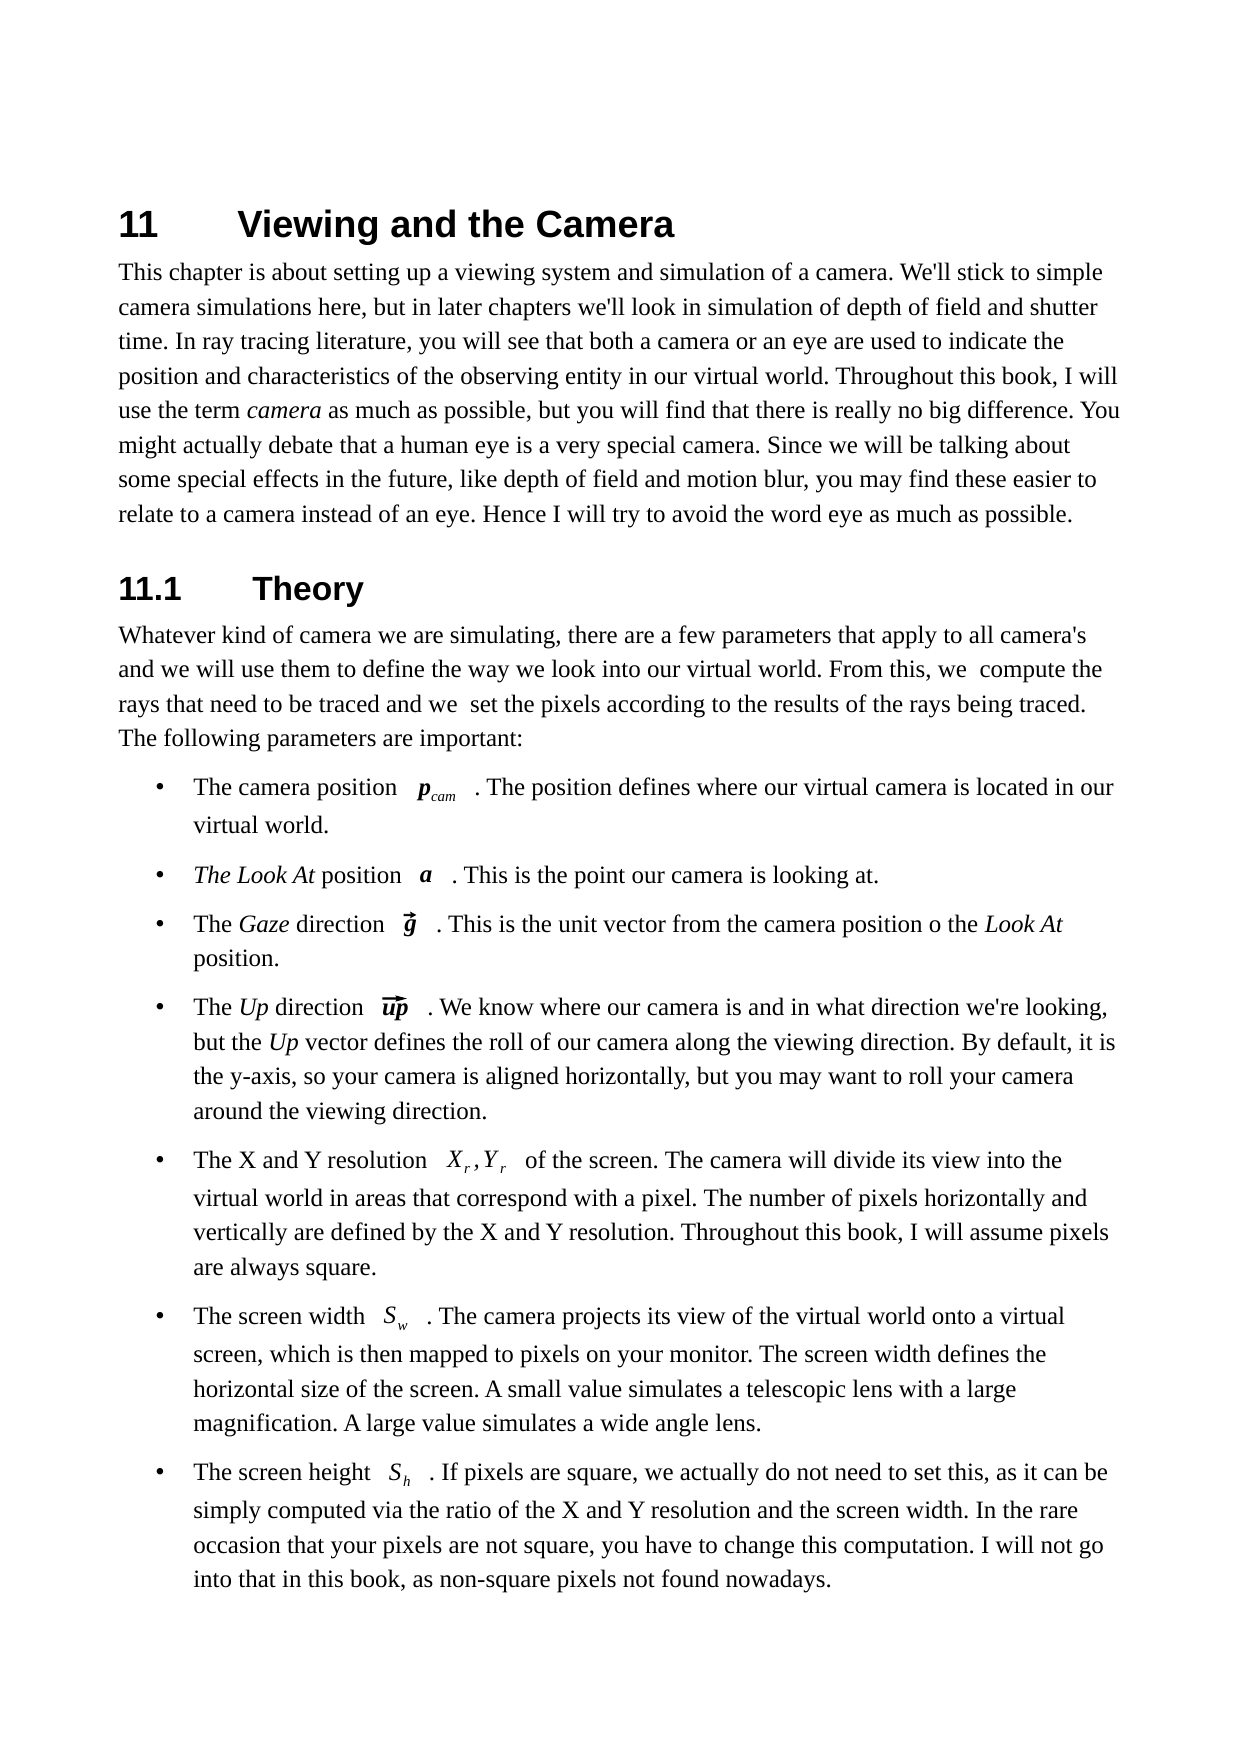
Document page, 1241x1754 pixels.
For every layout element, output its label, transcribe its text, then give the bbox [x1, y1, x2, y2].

list The Look At position. This is the point our camera is looking at. [156, 860, 1122, 888]
subtitle Theory [118, 569, 1122, 607]
subtitle Viewing and the Camera [118, 201, 1122, 245]
list The screen width. The camera projects its view of the virtual world onto a virtual screen, which is then mapped to pixels on your monitor. The screen width defines the horizontal size of the screen. A small value simulates a telescopic lens with a large magnification. A large value simulates a wide angle lens. [156, 1301, 1122, 1437]
list The camera position. The position defines where our virtual camera is located in our virtual world. [156, 772, 1122, 839]
text Whatever kind of camera we are simulating, there are a few parameters that apply to all camera's and we will use them to define the way we look into our virtual world. From this, we compute the rays that need to be traced and we set the pixels according to the results of the rays being traced. The following parameters are important: [118, 620, 1122, 752]
list The Gaze direction. This is the unit vector from the camera position o the Look At position. [156, 909, 1122, 972]
list The screen height. If pixels are square, we actually do not need to set this, as it can be simply computed via the ratio of the X and Y resolution and the screen width. In the rare occasion that your pixels are not square, you have to change this computation. I will not go into that in this book, as non-square pixels not found nowadays. [156, 1457, 1122, 1593]
list The X and Y resolutionof the screen. The camera will divide its view into the virtual world in areas that correspond with a pixel. The number of pixels horizontally and vertically are defined by the X and Y resolution. Throughout this book, I will assume pixels are always square. [156, 1145, 1122, 1281]
text This chapter is about setting up a viewing system and simulation of a camera. We'll stick to simple camera simulations here, but in later chapters we'll look in simulation of depth of field and shutter time. In ray tracing literature, you will see that both a camera or an eye are used to indicate the position and characteristics of the observing entity in our virtual world. Throughout this book, I will use the term camera as much as possible, but you will find that there is really no big difference. You might actually debate that a human eye is a very special camera. Since we will be talking about some special effects in the future, like depth of field and motion blur, you may find these easier to relate to a camera instead of an eye. Hence I will try to avoid the word eye as much as possible. [118, 257, 1122, 528]
list The Up direction. We know where our camera is and in what direction we're looking, but the Up vector defines the roll of our camera along the viewing direction. By default, it is the y-axis, so your camera is aligned horizontally, but you may want to roll your camera around the viewing direction. [156, 992, 1122, 1124]
